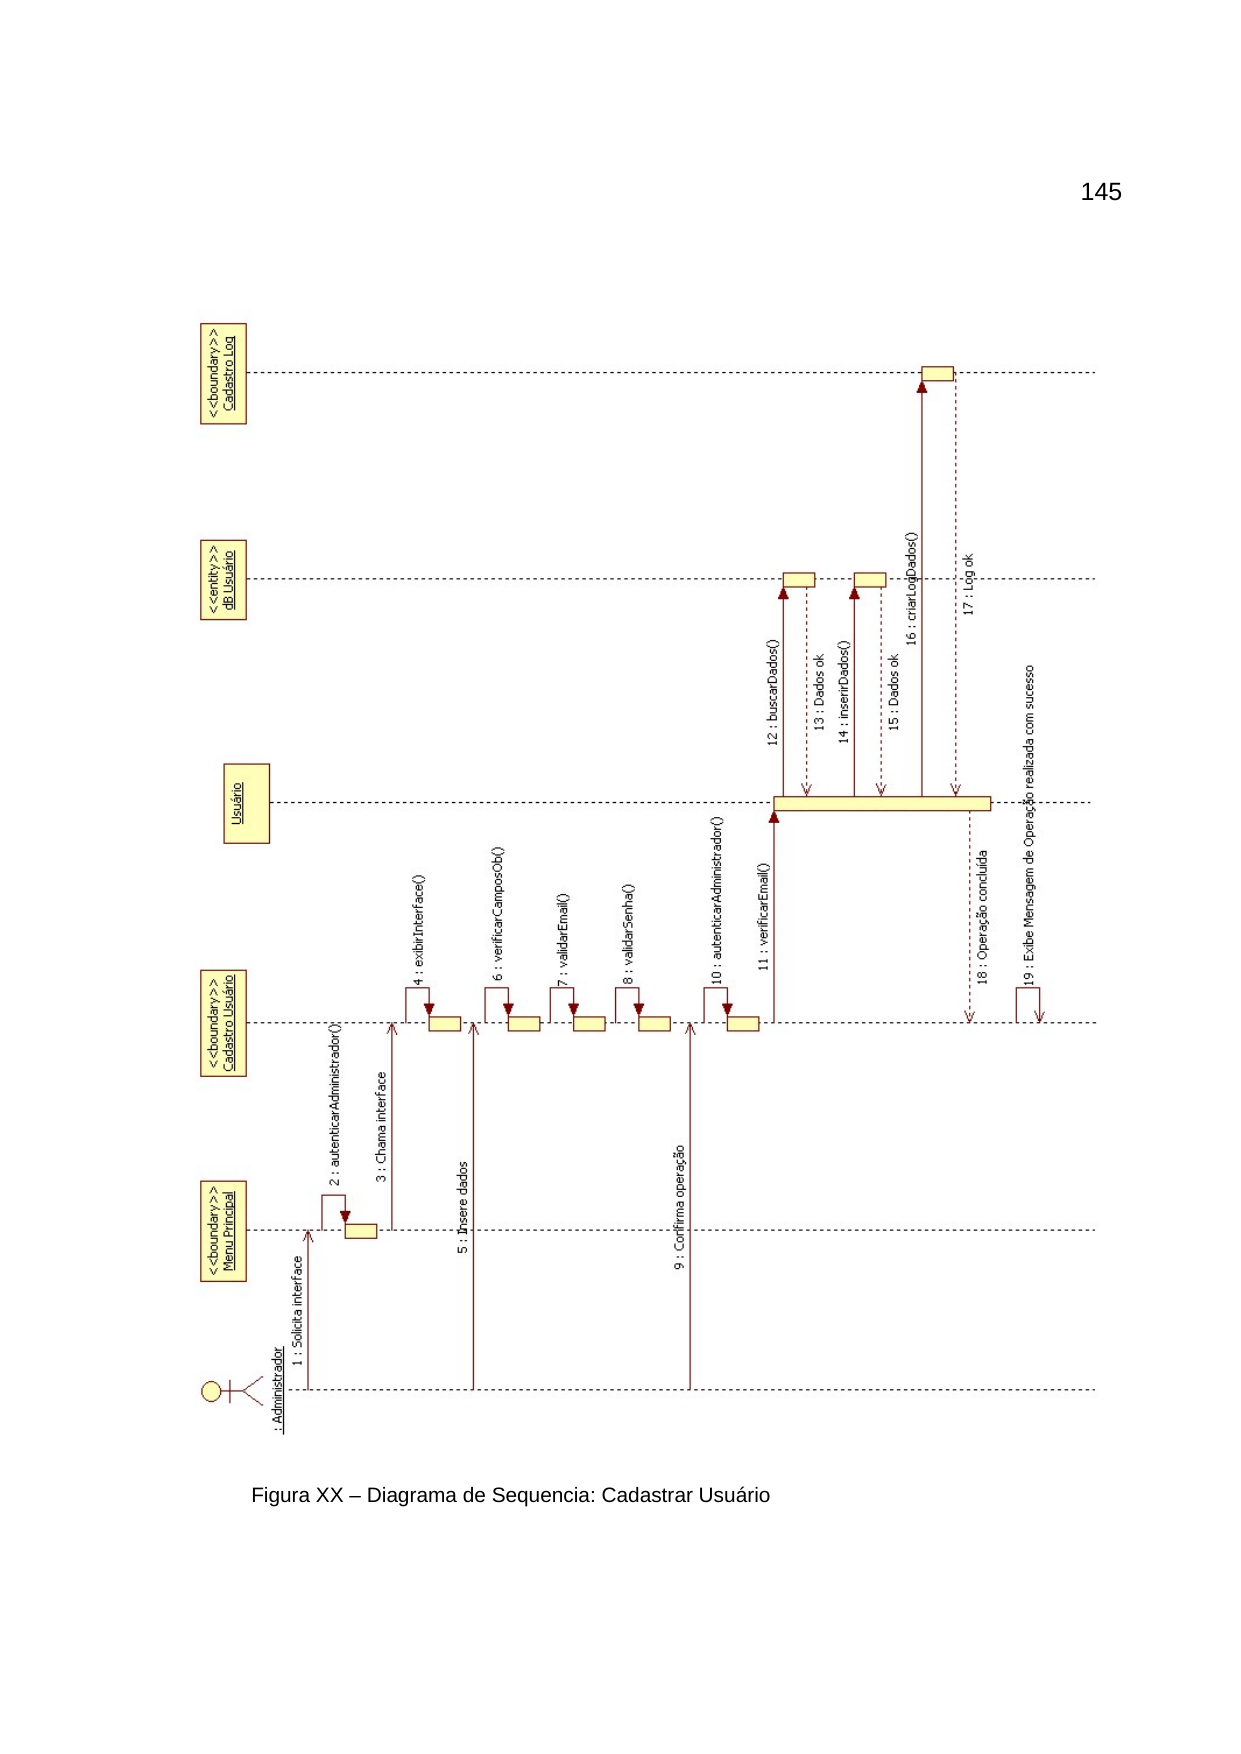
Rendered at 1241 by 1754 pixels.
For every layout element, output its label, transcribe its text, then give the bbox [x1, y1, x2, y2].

picture [177, 308, 1123, 1472]
text Figura XX – Diagrama de Sequencia: Cadastrar Usuário [177, 1472, 1122, 1507]
